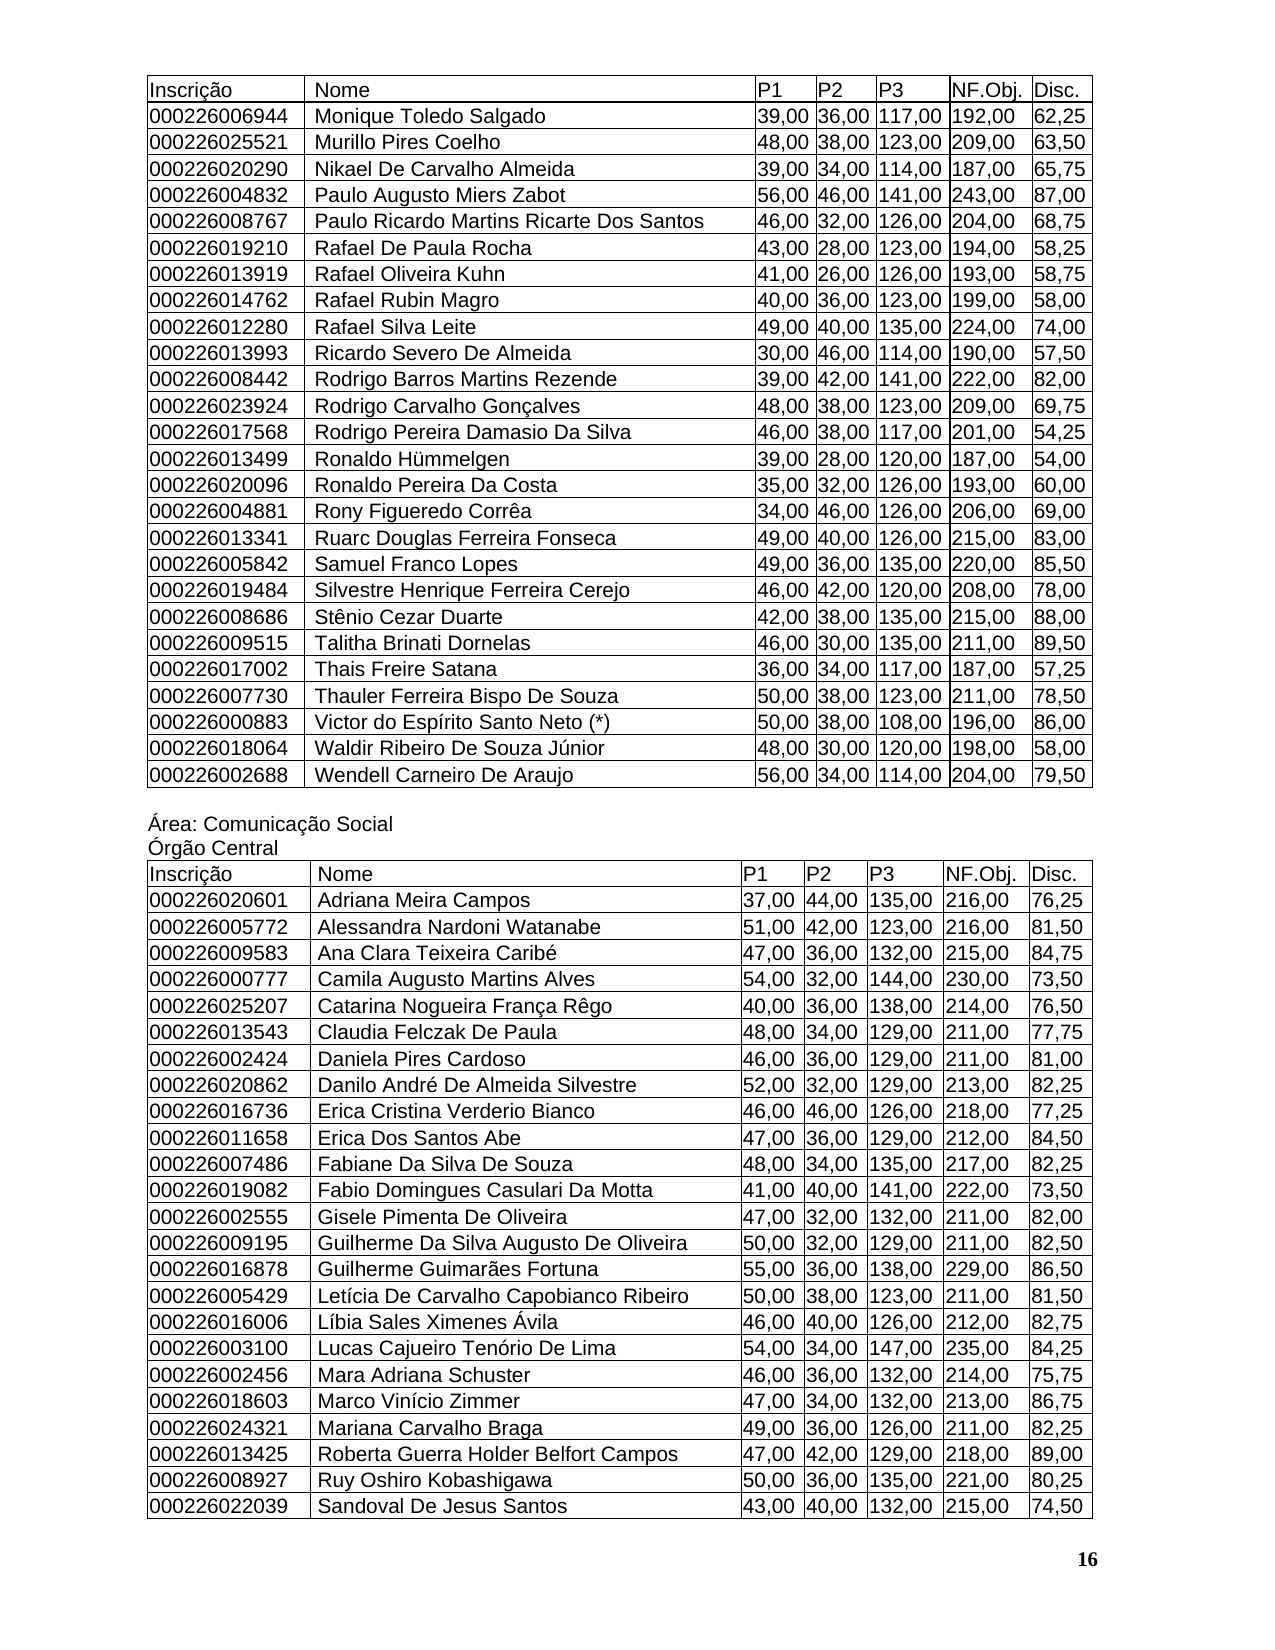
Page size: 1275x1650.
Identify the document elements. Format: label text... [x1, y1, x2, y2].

table_cell Rafael Rubin Magro [305, 287, 755, 312]
table_cell 48,00 [742, 1150, 804, 1176]
table_cell 132,00 [868, 1493, 943, 1518]
table_cell 38,00 [817, 419, 876, 444]
table_cell 38,00 [805, 1282, 867, 1307]
table_cell 216,00 [944, 913, 1029, 938]
table_cell Camila Augusto Martins Alves [311, 966, 741, 991]
table_cell 000226005842 [148, 550, 304, 576]
table_cell 32,00 [805, 966, 867, 991]
table_cell 120,00 [877, 577, 949, 602]
table_cell 46,00 [742, 1309, 804, 1334]
table_cell 42,00 [817, 577, 876, 602]
table_cell Rony Figueredo Corrêa [305, 498, 755, 523]
table_cell 87,00 [1033, 181, 1092, 207]
table_cell 000226023924 [148, 392, 304, 418]
table_cell 32,00 [817, 208, 876, 233]
table_cell 000226000883 [148, 709, 304, 734]
table_cell 39,00 [756, 103, 816, 128]
table_cell 141,00 [868, 1177, 943, 1202]
table_cell 60,00 [1033, 471, 1092, 497]
table_cell 36,00 [805, 1124, 867, 1149]
table_cell 34,00 [817, 155, 876, 180]
table_cell 126,00 [877, 261, 949, 286]
table_cell 000226019210 [148, 234, 304, 259]
table_header Nome [311, 861, 741, 886]
table_header P3 [877, 76, 949, 101]
table_cell 193,00 [951, 471, 1032, 497]
table_cell 000226017568 [148, 419, 304, 444]
table_cell 123,00 [877, 392, 949, 418]
table_cell 114,00 [877, 761, 949, 787]
table_cell 144,00 [868, 966, 943, 991]
table_cell 32,00 [817, 471, 876, 497]
table_cell Talitha Brinati Dornelas [305, 630, 755, 655]
table_cell 000226002555 [148, 1203, 310, 1228]
table_cell 224,00 [951, 313, 1032, 338]
table_cell 000226020096 [148, 471, 304, 497]
table_cell 82,75 [1030, 1309, 1092, 1334]
table_cell 192,00 [951, 103, 1032, 128]
table_cell Rafael De Paula Rocha [305, 234, 755, 259]
table_cell 193,00 [951, 261, 1032, 286]
table_cell 36,00 [805, 940, 867, 965]
table_cell Guilherme Da Silva Augusto De Oliveira [311, 1230, 741, 1255]
table_cell 190,00 [951, 340, 1032, 365]
table_header P2 [817, 76, 876, 101]
table_cell 74,00 [1033, 313, 1092, 338]
table_cell 30,00 [756, 340, 816, 365]
table_cell 37,00 [742, 887, 804, 912]
table_cell 209,00 [951, 129, 1032, 154]
table_cell 82,25 [1030, 1414, 1092, 1439]
table_cell Rodrigo Carvalho Gonçalves [305, 392, 755, 418]
table_cell 000226011658 [148, 1124, 310, 1149]
table_header Nome [305, 76, 755, 101]
table_cell 41,00 [742, 1177, 804, 1202]
table_cell 46,00 [742, 1361, 804, 1387]
table_cell 215,00 [951, 603, 1032, 628]
table_cell 000226013919 [148, 261, 304, 286]
table_cell 58,00 [1033, 287, 1092, 312]
table_cell Erica Cristina Verderio Bianco [311, 1098, 741, 1123]
table_cell 000226016878 [148, 1256, 310, 1281]
table_cell 187,00 [951, 656, 1032, 681]
table_cell 000226022039 [148, 1493, 310, 1518]
table_cell 212,00 [944, 1124, 1029, 1149]
table_cell 43,00 [756, 234, 816, 259]
table_cell 46,00 [817, 340, 876, 365]
table_cell 000226013543 [148, 1019, 310, 1044]
table_cell Nikael De Carvalho Almeida [305, 155, 755, 180]
table_cell 42,00 [805, 913, 867, 938]
table_cell 120,00 [877, 735, 949, 760]
table_cell 38,00 [817, 682, 876, 707]
table_cell 000226013425 [148, 1440, 310, 1466]
table_cell Alessandra Nardoni Watanabe [311, 913, 741, 938]
table_cell 74,50 [1030, 1493, 1092, 1518]
table_cell 76,50 [1030, 992, 1092, 1018]
table_cell Murillo Pires Coelho [305, 129, 755, 154]
table_cell 000226025521 [148, 129, 304, 154]
table_cell 81,50 [1030, 913, 1092, 938]
table_cell 126,00 [877, 524, 949, 549]
table_cell 138,00 [868, 992, 943, 1018]
table_cell Marco Vinício Zimmer [311, 1388, 741, 1413]
table_cell 000226005772 [148, 913, 310, 938]
table_cell 46,00 [742, 1098, 804, 1123]
table_cell 47,00 [742, 1440, 804, 1466]
table_cell 000226008442 [148, 366, 304, 391]
table_cell 000226007730 [148, 682, 304, 707]
table_cell 117,00 [877, 656, 949, 681]
table_cell 215,00 [944, 940, 1029, 965]
table_cell Guilherme Guimarães Fortuna [311, 1256, 741, 1281]
table_cell Letícia De Carvalho Capobianco Ribeiro [311, 1282, 741, 1307]
table_cell 213,00 [944, 1388, 1029, 1413]
table_cell Wendell Carneiro De Araujo [305, 761, 755, 787]
table_cell 50,00 [742, 1467, 804, 1492]
table_cell 58,75 [1033, 261, 1092, 286]
table_cell 75,75 [1030, 1361, 1092, 1387]
table_cell 000226013993 [148, 340, 304, 365]
table_cell 000226025207 [148, 992, 310, 1018]
table_cell 123,00 [877, 287, 949, 312]
table_cell 215,00 [951, 524, 1032, 549]
table_cell 50,00 [742, 1230, 804, 1255]
table_cell 135,00 [868, 1150, 943, 1176]
table_cell Waldir Ribeiro De Souza Júnior [305, 735, 755, 760]
table_cell 82,00 [1033, 366, 1092, 391]
table_cell 209,00 [951, 392, 1032, 418]
table_cell 88,00 [1033, 603, 1092, 628]
table_cell 126,00 [877, 498, 949, 523]
table_cell 40,00 [805, 1493, 867, 1518]
table_cell 211,00 [944, 1414, 1029, 1439]
table_cell 84,50 [1030, 1124, 1092, 1149]
table_cell 76,25 [1030, 887, 1092, 912]
table_cell 000226019082 [148, 1177, 310, 1202]
table_cell 000226024321 [148, 1414, 310, 1439]
table_cell 000226006944 [148, 103, 304, 128]
table_cell 129,00 [868, 1045, 943, 1070]
table_cell 38,00 [817, 709, 876, 734]
table_cell 30,00 [817, 735, 876, 760]
table_header P3 [868, 861, 943, 886]
table_cell 32,00 [805, 1203, 867, 1228]
table_cell Claudia Felczak De Paula [311, 1019, 741, 1044]
table_cell 39,00 [756, 155, 816, 180]
table_cell 68,75 [1033, 208, 1092, 233]
table_cell 211,00 [944, 1019, 1029, 1044]
table_cell Roberta Guerra Holder Belfort Campos [311, 1440, 741, 1466]
table_cell 79,50 [1033, 761, 1092, 787]
table_cell 126,00 [868, 1414, 943, 1439]
table_cell 49,00 [756, 524, 816, 549]
table_cell Paulo Augusto Miers Zabot [305, 181, 755, 207]
table_cell 36,00 [805, 1045, 867, 1070]
table_cell 135,00 [868, 887, 943, 912]
table_cell 135,00 [877, 603, 949, 628]
table_cell 126,00 [877, 471, 949, 497]
table_cell 132,00 [868, 1361, 943, 1387]
table_cell 40,00 [817, 313, 876, 338]
table_cell 196,00 [951, 709, 1032, 734]
table_cell 77,75 [1030, 1019, 1092, 1044]
table_cell 132,00 [868, 1203, 943, 1228]
table_cell 000226003100 [148, 1335, 310, 1360]
table_cell 58,25 [1033, 234, 1092, 259]
table_cell 39,00 [756, 445, 816, 470]
table_cell 86,50 [1030, 1256, 1092, 1281]
table_cell 35,00 [756, 471, 816, 497]
table_cell 212,00 [944, 1309, 1029, 1334]
table_cell 187,00 [951, 445, 1032, 470]
text Área: Comunicação Social [148, 812, 1098, 836]
table_cell 132,00 [868, 940, 943, 965]
table_cell 138,00 [868, 1256, 943, 1281]
table_cell 114,00 [877, 155, 949, 180]
table_cell 54,00 [742, 1335, 804, 1360]
table_cell 46,00 [756, 208, 816, 233]
table_cell 000226004881 [148, 498, 304, 523]
table_cell 211,00 [951, 630, 1032, 655]
table_cell Thais Freire Satana [305, 656, 755, 681]
table_cell 52,00 [742, 1071, 804, 1097]
table_cell 243,00 [951, 181, 1032, 207]
table_cell 123,00 [868, 1282, 943, 1307]
table_cell 000226009583 [148, 940, 310, 965]
table_cell Mara Adriana Schuster [311, 1361, 741, 1387]
table_cell Rafael Silva Leite [305, 313, 755, 338]
table_cell 36,00 [756, 656, 816, 681]
table_cell 000226013499 [148, 445, 304, 470]
table_cell 69,00 [1033, 498, 1092, 523]
table_cell Rodrigo Barros Martins Rezende [305, 366, 755, 391]
table_cell 62,25 [1033, 103, 1092, 128]
table_cell 129,00 [868, 1230, 943, 1255]
table_cell 54,25 [1033, 419, 1092, 444]
table_cell 215,00 [944, 1493, 1029, 1518]
table_cell 28,00 [817, 445, 876, 470]
table_cell 57,50 [1033, 340, 1092, 365]
table_header P1 [756, 76, 816, 101]
table_cell 86,00 [1033, 709, 1092, 734]
table_cell 48,00 [756, 735, 816, 760]
table_cell 36,00 [805, 1467, 867, 1492]
table_cell Samuel Franco Lopes [305, 550, 755, 576]
table_cell 49,00 [756, 550, 816, 576]
table_cell 84,25 [1030, 1335, 1092, 1360]
table_cell 000226019484 [148, 577, 304, 602]
table_cell 235,00 [944, 1335, 1029, 1360]
table_cell 000226008927 [148, 1467, 310, 1492]
table_cell 34,00 [817, 761, 876, 787]
table_cell 216,00 [944, 887, 1029, 912]
table_cell 43,00 [742, 1493, 804, 1518]
table_cell Ricardo Severo De Almeida [305, 340, 755, 365]
table_cell 135,00 [868, 1467, 943, 1492]
table_cell 123,00 [877, 234, 949, 259]
table_cell 28,00 [817, 234, 876, 259]
table_cell 83,00 [1033, 524, 1092, 549]
table_cell 56,00 [756, 761, 816, 787]
table_cell 39,00 [756, 366, 816, 391]
table_cell 126,00 [877, 208, 949, 233]
table_cell 47,00 [742, 1203, 804, 1228]
table_cell 36,00 [817, 550, 876, 576]
table_cell 34,00 [805, 1388, 867, 1413]
table_cell 117,00 [877, 103, 949, 128]
table_cell 222,00 [951, 366, 1032, 391]
table_cell Stênio Cezar Duarte [305, 603, 755, 628]
table_cell Fabiane Da Silva De Souza [311, 1150, 741, 1176]
table_cell Adriana Meira Campos [311, 887, 741, 912]
table_cell Victor do Espírito Santo Neto (*) [305, 709, 755, 734]
table_cell 54,00 [1033, 445, 1092, 470]
table_cell 229,00 [944, 1256, 1029, 1281]
table_cell 89,00 [1030, 1440, 1092, 1466]
table_cell 50,00 [756, 682, 816, 707]
table_cell 000226016736 [148, 1098, 310, 1123]
table_cell Ronaldo Pereira Da Costa [305, 471, 755, 497]
table_cell 135,00 [877, 550, 949, 576]
table_cell Silvestre Henrique Ferreira Cerejo [305, 577, 755, 602]
table_cell 89,50 [1033, 630, 1092, 655]
table_cell 82,25 [1030, 1150, 1092, 1176]
table_cell Fabio Domingues Casulari Da Motta [311, 1177, 741, 1202]
table_cell Lucas Cajueiro Tenório De Lima [311, 1335, 741, 1360]
table_cell 34,00 [756, 498, 816, 523]
table_cell 117,00 [877, 419, 949, 444]
table_cell 77,25 [1030, 1098, 1092, 1123]
table_cell 32,00 [805, 1071, 867, 1097]
table_cell 82,25 [1030, 1071, 1092, 1097]
table_cell 141,00 [877, 366, 949, 391]
table_cell 230,00 [944, 966, 1029, 991]
text Órgão Central [148, 836, 1098, 859]
table_cell 000226020862 [148, 1071, 310, 1097]
table_cell 135,00 [877, 630, 949, 655]
table_cell 147,00 [868, 1335, 943, 1360]
table_cell 000226018603 [148, 1388, 310, 1413]
table_header NF.Obj. [944, 861, 1029, 886]
table_header Disc. [1030, 861, 1092, 886]
table_cell 204,00 [951, 208, 1032, 233]
table_cell Ruy Oshiro Kobashigawa [311, 1467, 741, 1492]
table_cell 198,00 [951, 735, 1032, 760]
table_cell 000226020601 [148, 887, 310, 912]
table_cell 47,00 [742, 940, 804, 965]
table_cell 000226018064 [148, 735, 304, 760]
table_cell 46,00 [817, 498, 876, 523]
table_cell Sandoval De Jesus Santos [311, 1493, 741, 1518]
table_cell 000226005429 [148, 1282, 310, 1307]
table_cell 36,00 [817, 103, 876, 128]
table_cell 000226008767 [148, 208, 304, 233]
table_cell 46,00 [805, 1098, 867, 1123]
table_cell Monique Toledo Salgado [305, 103, 755, 128]
table_header Inscrição [148, 861, 310, 886]
table_header Inscrição [148, 76, 304, 101]
table_cell 26,00 [817, 261, 876, 286]
table_cell 129,00 [868, 1440, 943, 1466]
table_cell Ronaldo Hümmelgen [305, 445, 755, 470]
table_cell 57,25 [1033, 656, 1092, 681]
table_cell 78,50 [1033, 682, 1092, 707]
table_cell 204,00 [951, 761, 1032, 787]
table_cell 40,00 [805, 1309, 867, 1334]
table_cell 123,00 [877, 682, 949, 707]
table_cell 47,00 [742, 1388, 804, 1413]
table_cell 000226008686 [148, 603, 304, 628]
table_cell 46,00 [756, 419, 816, 444]
table_cell 34,00 [817, 656, 876, 681]
table_cell 41,00 [756, 261, 816, 286]
table_cell 34,00 [805, 1335, 867, 1360]
table_cell 000226017002 [148, 656, 304, 681]
table_cell 206,00 [951, 498, 1032, 523]
table_cell 40,00 [742, 992, 804, 1018]
table_cell 46,00 [742, 1045, 804, 1070]
table_cell 30,00 [817, 630, 876, 655]
table_cell 82,50 [1030, 1230, 1092, 1255]
table_cell 211,00 [944, 1282, 1029, 1307]
table_cell 78,00 [1033, 577, 1092, 602]
table_cell 63,50 [1033, 129, 1092, 154]
table_cell 81,00 [1030, 1045, 1092, 1070]
table_cell 211,00 [951, 682, 1032, 707]
table_cell 48,00 [742, 1019, 804, 1044]
table_cell 201,00 [951, 419, 1032, 444]
table_cell 123,00 [877, 129, 949, 154]
table_cell 38,00 [817, 603, 876, 628]
table_cell 222,00 [944, 1177, 1029, 1202]
table_cell 000226012280 [148, 313, 304, 338]
table_cell 82,00 [1030, 1203, 1092, 1228]
table_cell Daniela Pires Cardoso [311, 1045, 741, 1070]
table_cell 214,00 [944, 992, 1029, 1018]
table_cell 132,00 [868, 1388, 943, 1413]
table_cell 36,00 [805, 1361, 867, 1387]
table_cell 217,00 [944, 1150, 1029, 1176]
table_cell Erica Dos Santos Abe [311, 1124, 741, 1149]
table_cell 40,00 [756, 287, 816, 312]
table_cell 73,50 [1030, 1177, 1092, 1202]
table_cell 000226007486 [148, 1150, 310, 1176]
table_cell 69,75 [1033, 392, 1092, 418]
table_cell 58,00 [1033, 735, 1092, 760]
table_cell 50,00 [742, 1282, 804, 1307]
table_cell 000226009515 [148, 630, 304, 655]
table_cell 129,00 [868, 1019, 943, 1044]
table_cell 213,00 [944, 1071, 1029, 1097]
table_cell 218,00 [944, 1098, 1029, 1123]
table_header P2 [805, 861, 867, 886]
table_cell 199,00 [951, 287, 1032, 312]
table_cell Ana Clara Teixeira Caribé [311, 940, 741, 965]
table_cell 38,00 [817, 129, 876, 154]
table_cell 84,75 [1030, 940, 1092, 965]
table_cell Danilo André De Almeida Silvestre [311, 1071, 741, 1097]
table_cell 55,00 [742, 1256, 804, 1281]
table_cell 42,00 [805, 1440, 867, 1466]
table_cell 000226014762 [148, 287, 304, 312]
table_cell 81,50 [1030, 1282, 1092, 1307]
table_cell 36,00 [805, 1414, 867, 1439]
table_cell 141,00 [877, 181, 949, 207]
table_cell 220,00 [951, 550, 1032, 576]
table_cell 120,00 [877, 445, 949, 470]
table_cell 80,25 [1030, 1467, 1092, 1492]
table_cell 000226004832 [148, 181, 304, 207]
table_cell 123,00 [868, 913, 943, 938]
table_cell 34,00 [805, 1150, 867, 1176]
table_cell 000226002456 [148, 1361, 310, 1387]
table_cell Catarina Nogueira França Rêgo [311, 992, 741, 1018]
table_header NF.Obj. [951, 76, 1032, 101]
table_cell Ruarc Douglas Ferreira Fonseca [305, 524, 755, 549]
table_cell 46,00 [817, 181, 876, 207]
table_header P1 [742, 861, 804, 886]
table_cell 135,00 [877, 313, 949, 338]
table_cell 46,00 [756, 630, 816, 655]
table_cell Líbia Sales Ximenes Ávila [311, 1309, 741, 1334]
table_cell 187,00 [951, 155, 1032, 180]
table_cell 46,00 [756, 577, 816, 602]
table_cell Rafael Oliveira Kuhn [305, 261, 755, 286]
table_cell 56,00 [756, 181, 816, 207]
table_cell 214,00 [944, 1361, 1029, 1387]
table_cell Mariana Carvalho Braga [311, 1414, 741, 1439]
table_cell 49,00 [742, 1414, 804, 1439]
table_cell 47,00 [742, 1124, 804, 1149]
table_cell 65,75 [1033, 155, 1092, 180]
table_cell 36,00 [805, 992, 867, 1018]
table_cell 85,50 [1033, 550, 1092, 576]
table_cell 000226009195 [148, 1230, 310, 1255]
table_cell 129,00 [868, 1124, 943, 1149]
table_cell 218,00 [944, 1440, 1029, 1466]
table_cell 40,00 [817, 524, 876, 549]
table_cell 42,00 [817, 366, 876, 391]
table_cell 000226002688 [148, 761, 304, 787]
table_cell 194,00 [951, 234, 1032, 259]
table_cell 000226016006 [148, 1309, 310, 1334]
table_cell 000226002424 [148, 1045, 310, 1070]
table_header Disc. [1033, 76, 1092, 101]
table_cell 38,00 [817, 392, 876, 418]
table_cell 86,75 [1030, 1388, 1092, 1413]
table_cell 211,00 [944, 1045, 1029, 1070]
table_cell 000226013341 [148, 524, 304, 549]
table_cell 40,00 [805, 1177, 867, 1202]
table_cell Paulo Ricardo Martins Ricarte Dos Santos [305, 208, 755, 233]
table_cell 51,00 [742, 913, 804, 938]
table_cell 34,00 [805, 1019, 867, 1044]
table_cell 211,00 [944, 1203, 1029, 1228]
table_cell 36,00 [817, 287, 876, 312]
table_cell 32,00 [805, 1230, 867, 1255]
table_cell 114,00 [877, 340, 949, 365]
table_cell 36,00 [805, 1256, 867, 1281]
table_cell Thauler Ferreira Bispo De Souza [305, 682, 755, 707]
table_cell 73,50 [1030, 966, 1092, 991]
table_cell 000226020290 [148, 155, 304, 180]
table_cell 49,00 [756, 313, 816, 338]
table_cell 000226000777 [148, 966, 310, 991]
table_cell 208,00 [951, 577, 1032, 602]
table_cell 126,00 [868, 1098, 943, 1123]
table_cell 50,00 [756, 709, 816, 734]
table_cell 42,00 [756, 603, 816, 628]
table_cell 211,00 [944, 1230, 1029, 1255]
table_cell 48,00 [756, 392, 816, 418]
table_cell 108,00 [877, 709, 949, 734]
table_cell Gisele Pimenta De Oliveira [311, 1203, 741, 1228]
table_cell Rodrigo Pereira Damasio Da Silva [305, 419, 755, 444]
table_cell 48,00 [756, 129, 816, 154]
table_cell 221,00 [944, 1467, 1029, 1492]
table_cell 54,00 [742, 966, 804, 991]
table_cell 126,00 [868, 1309, 943, 1334]
table_cell 44,00 [805, 887, 867, 912]
table_cell 129,00 [868, 1071, 943, 1097]
